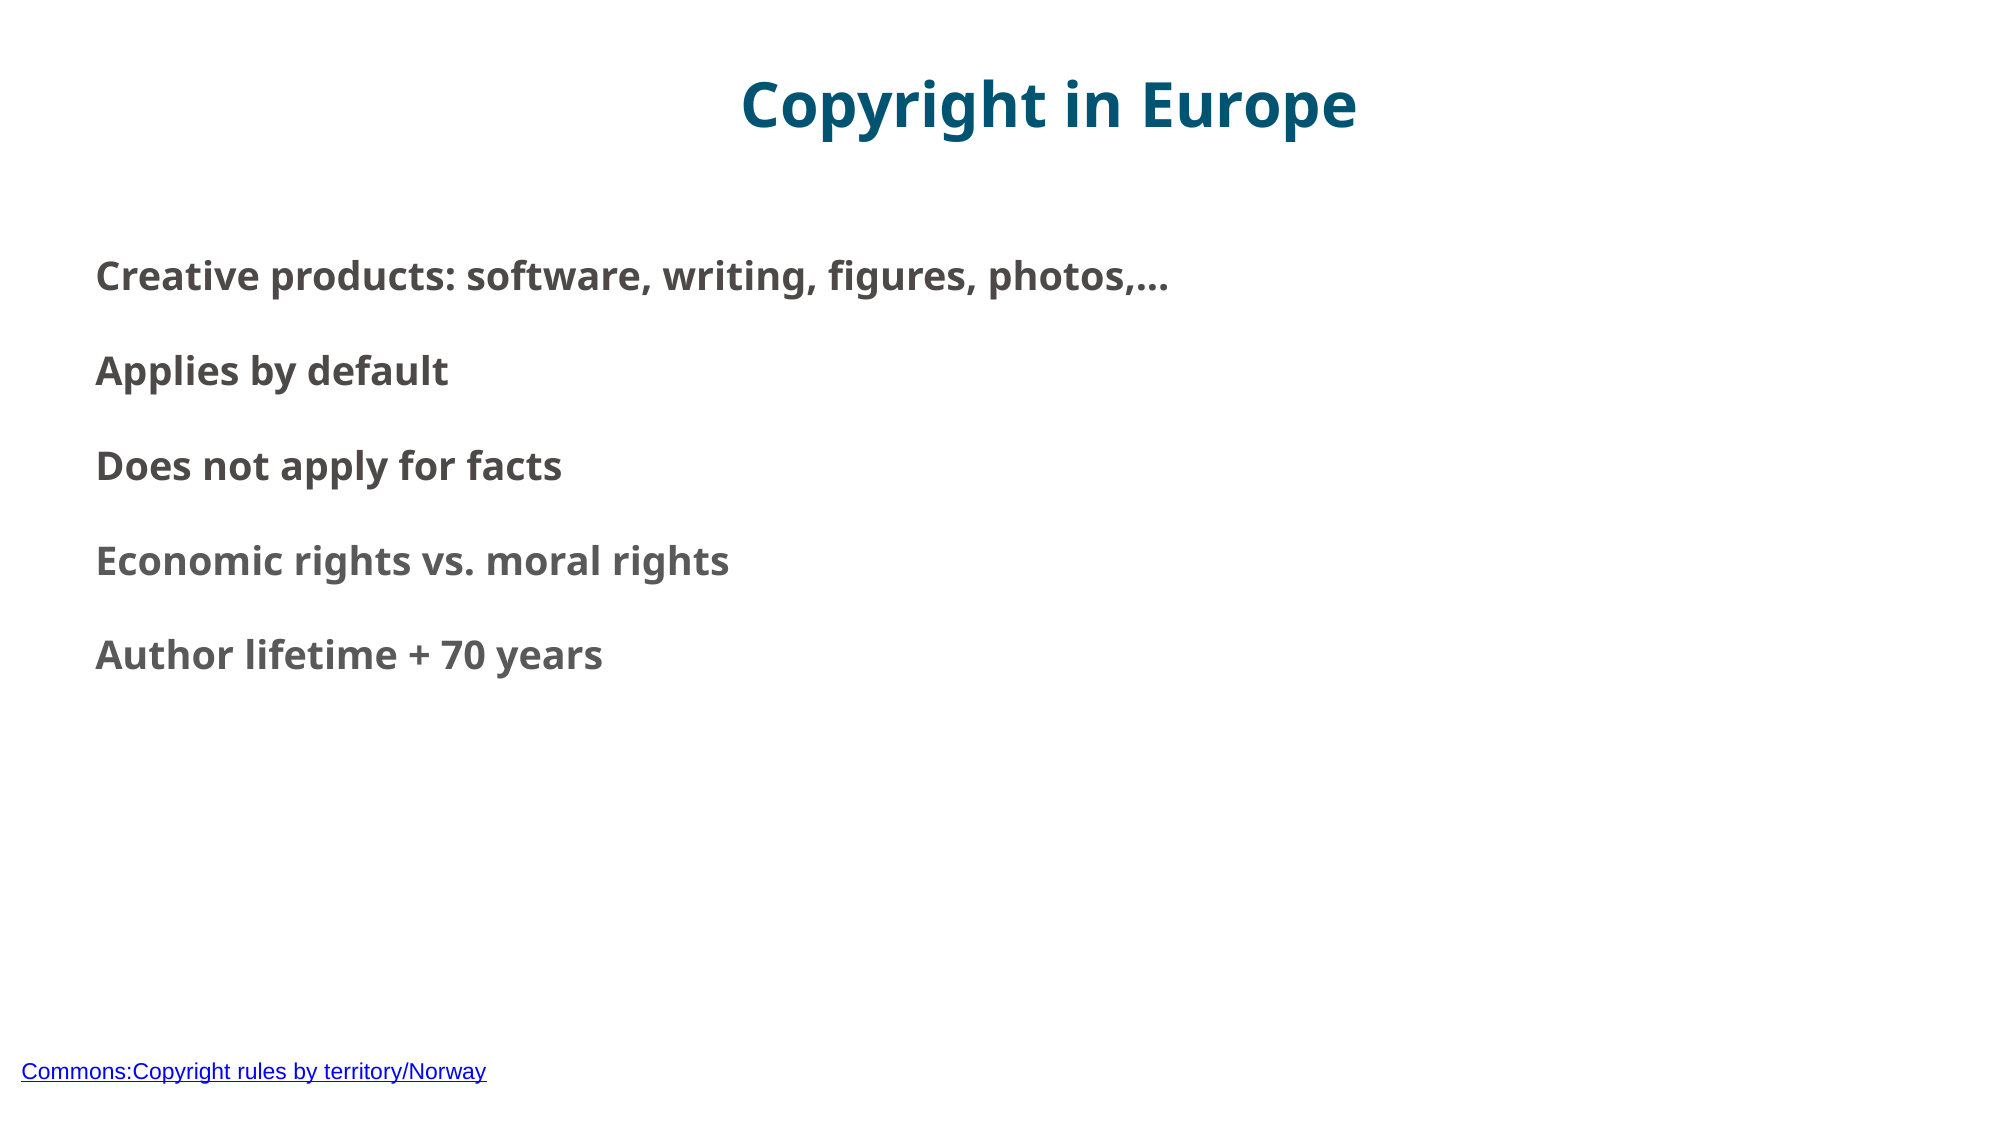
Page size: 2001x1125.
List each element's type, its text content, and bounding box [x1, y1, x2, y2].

text_box Commons:Copyright rules by territory/Norway [6, 1041, 1709, 1100]
text_box Copyright in Europe [390, 59, 1709, 212]
text_box Creative products: software, writing, figures, photos,... Applies by default Does not apply for facts Economic rights vs. moral rights Author lifetime + 70 years [95, 251, 1765, 904]
